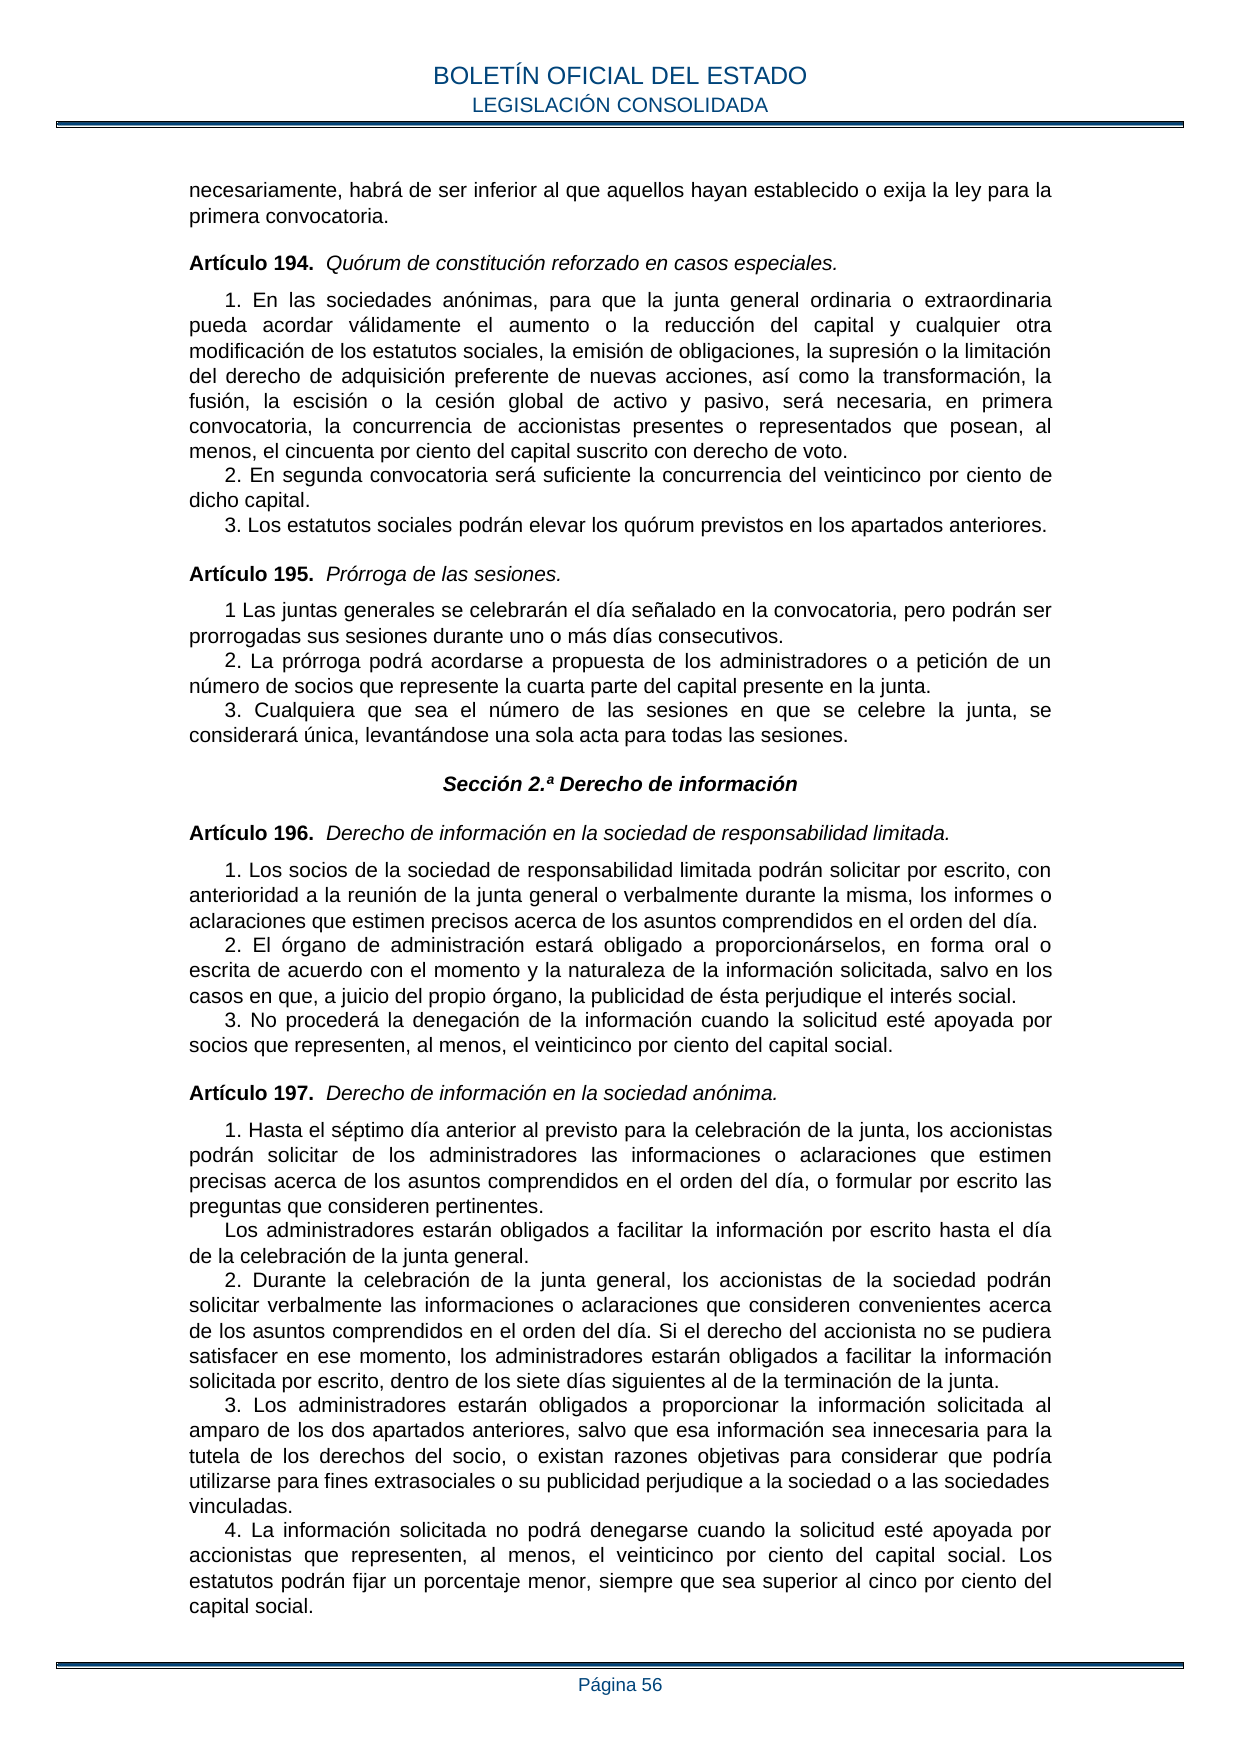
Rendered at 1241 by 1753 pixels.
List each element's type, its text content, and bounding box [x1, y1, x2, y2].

text escrita de acuerdo con el momento y la naturaleza de la información solicitada, salvo en los [189, 953, 1076, 983]
text tutela de los derechos del socio, o existan razones objetivas para considerar que podría [189, 1443, 1076, 1468]
text 2 [224, 928, 236, 953]
text de la celebración de la junta general. [189, 1243, 1076, 1268]
text estatutos podrán fijar un porcentaje menor, siempre que sea superior al cinco por ciento del [189, 1568, 1076, 1593]
text pueda acordar válidamente el aumento o la reducción del capital y cualquier otra [189, 309, 1076, 338]
text capital social. [189, 1593, 1076, 1618]
text . En segunda convocatoria será suficiente la concurrencia del veinticinco por ciento de [236, 459, 1076, 488]
text prorrogadas sus sesiones durante uno o más días consecutivos. [189, 624, 1076, 649]
text 2 [224, 644, 261, 674]
text 3. Los estatutos sociales podrán elevar los quórum previstos en los apartados anteriores. [224, 509, 1073, 538]
text menos, el cincuenta por ciento del capital suscrito con derecho de voto. [189, 438, 1076, 463]
text 4 [224, 1514, 236, 1539]
text 1. En las sociedades anónimas, para que la junta general ordinaria o extraordinaria [224, 284, 1076, 309]
text necesariamente, habrá de ser inferior al que aquellos hayan establecido o exija la ley para la [189, 173, 1076, 203]
text considerará única, levantándose una sola acta para todas las sesiones. [189, 719, 874, 749]
text LEGISLACIÓN CONSOLIDADA [472, 89, 793, 118]
text Los administradores estarán obligados a facilitar la información por escrito hasta el día [224, 1214, 1076, 1243]
picture [57, 122, 1183, 127]
text accionistas que representen, al menos, el veinticinco por ciento del capital social. Los [189, 1539, 1076, 1568]
text 2 [224, 459, 236, 484]
text podrán solicitar de los administradores las informaciones o aclaraciones que estimen [189, 1139, 1076, 1168]
text 2 [224, 1264, 236, 1289]
text aclaraciones que estimen precisos acerca de los asuntos comprendidos en el orden del día. [189, 908, 1076, 933]
text Página 56 [578, 1670, 687, 1697]
text Artículo 196. Derecho de información en la sociedad de responsabilidad limitada. [189, 816, 976, 846]
text . La prórroga podrá acordarse a propuesta de los administradores o a petición de un [261, 649, 1076, 674]
text primera convocatoria. [189, 203, 1076, 228]
text precisas acerca de los asuntos comprendidos en el orden del día, o formular por escrito las [189, 1168, 1076, 1193]
text del derecho de adquisición preferente de nuevas acciones, así como la transformación, la [189, 363, 1076, 388]
text Sección 2.ª Derecho de información [443, 768, 823, 798]
text Artículo 194. Quórum de constitución reforzado en casos especiales. [189, 247, 863, 277]
text . La información solicitada no podrá denegarse cuando la solicitud esté apoyada por [236, 1514, 1076, 1539]
text satisfacer en ese momento, los administradores estarán obligados a facilitar la información [189, 1343, 1076, 1368]
text Artículo 195. Prórroga de las sesiones. [189, 557, 587, 587]
text Las juntas generales se celebrarán el día señalado en la convocatoria, pero podrán ser [242, 594, 1076, 624]
text 3 [224, 694, 236, 719]
text Artículo 197. Derecho de información en la sociedad anónima. [189, 1077, 803, 1107]
text . El órgano de administración estará obligado a proporcionárselos, en forma oral o [236, 928, 1076, 953]
text casos en que, a juicio del propio órgano, la publicidad de ésta perjudique el interés social. [189, 983, 1076, 1008]
text socios que representen, al menos, el veinticinco por ciento del capital social. [189, 1028, 919, 1058]
text 3. Los administradores estarán obligados a proporcionar la información solicitada al [224, 1389, 1076, 1414]
text solicitar verbalmente las informaciones o aclaraciones que consideren convenientes acerca [189, 1289, 1076, 1318]
text fusión, la escisión o la cesión global de activo y pasivo, será necesaria, en primera [189, 388, 1076, 413]
text . Cualquiera que sea el número de las sesiones en que se celebre la junta, se [236, 694, 1076, 724]
text . Durante la celebración de la junta general, los accionistas de la sociedad podrán [236, 1264, 1076, 1289]
text 3. No procederá la denegación de la información cuando la solicitud esté apoyada por [224, 1003, 1076, 1033]
text de los asuntos comprendidos en el orden del día. Si el derecho del accionista no se pudiera [189, 1318, 1076, 1343]
text 1 [224, 853, 236, 878]
text amparo de los dos apartados anteriores, salvo que esa información sea innecesaria para la [189, 1414, 1076, 1443]
text dicho capital. [189, 484, 336, 513]
text modificación de los estatutos sociales, la emisión de obligaciones, la supresión o la limitación [189, 338, 1076, 363]
text preguntas que consideren pertinentes. [189, 1193, 1076, 1218]
text . Hasta el séptimo día anterior al previsto para la celebración de la junta, los accionistas [236, 1114, 1076, 1139]
text vinculadas. [189, 1493, 1076, 1518]
text 1 [224, 594, 242, 624]
text BOLETÍN OFICIAL DEL ESTADO [433, 56, 832, 92]
text convocatoria, la concurrencia de accionistas presentes o representados que posean, al [189, 413, 1076, 438]
text . Los socios de la sociedad de responsabilidad limitada podrán solicitar por escrito, con [236, 853, 1076, 878]
text 1 [224, 1114, 236, 1139]
text utilizarse para fines extrasociales o su publicidad perjudique a la sociedad o a las sociedades [189, 1468, 1076, 1493]
picture [57, 1663, 1183, 1668]
text solicitada por escrito, dentro de los siete días siguientes al de la terminación de la junta. [189, 1368, 1076, 1393]
text anterioridad a la reunión de la junta general o verbalmente durante la misma, los informes o [189, 878, 1076, 908]
text número de socios que represente la cuarta parte del capital presente en la junta. [189, 674, 1076, 699]
